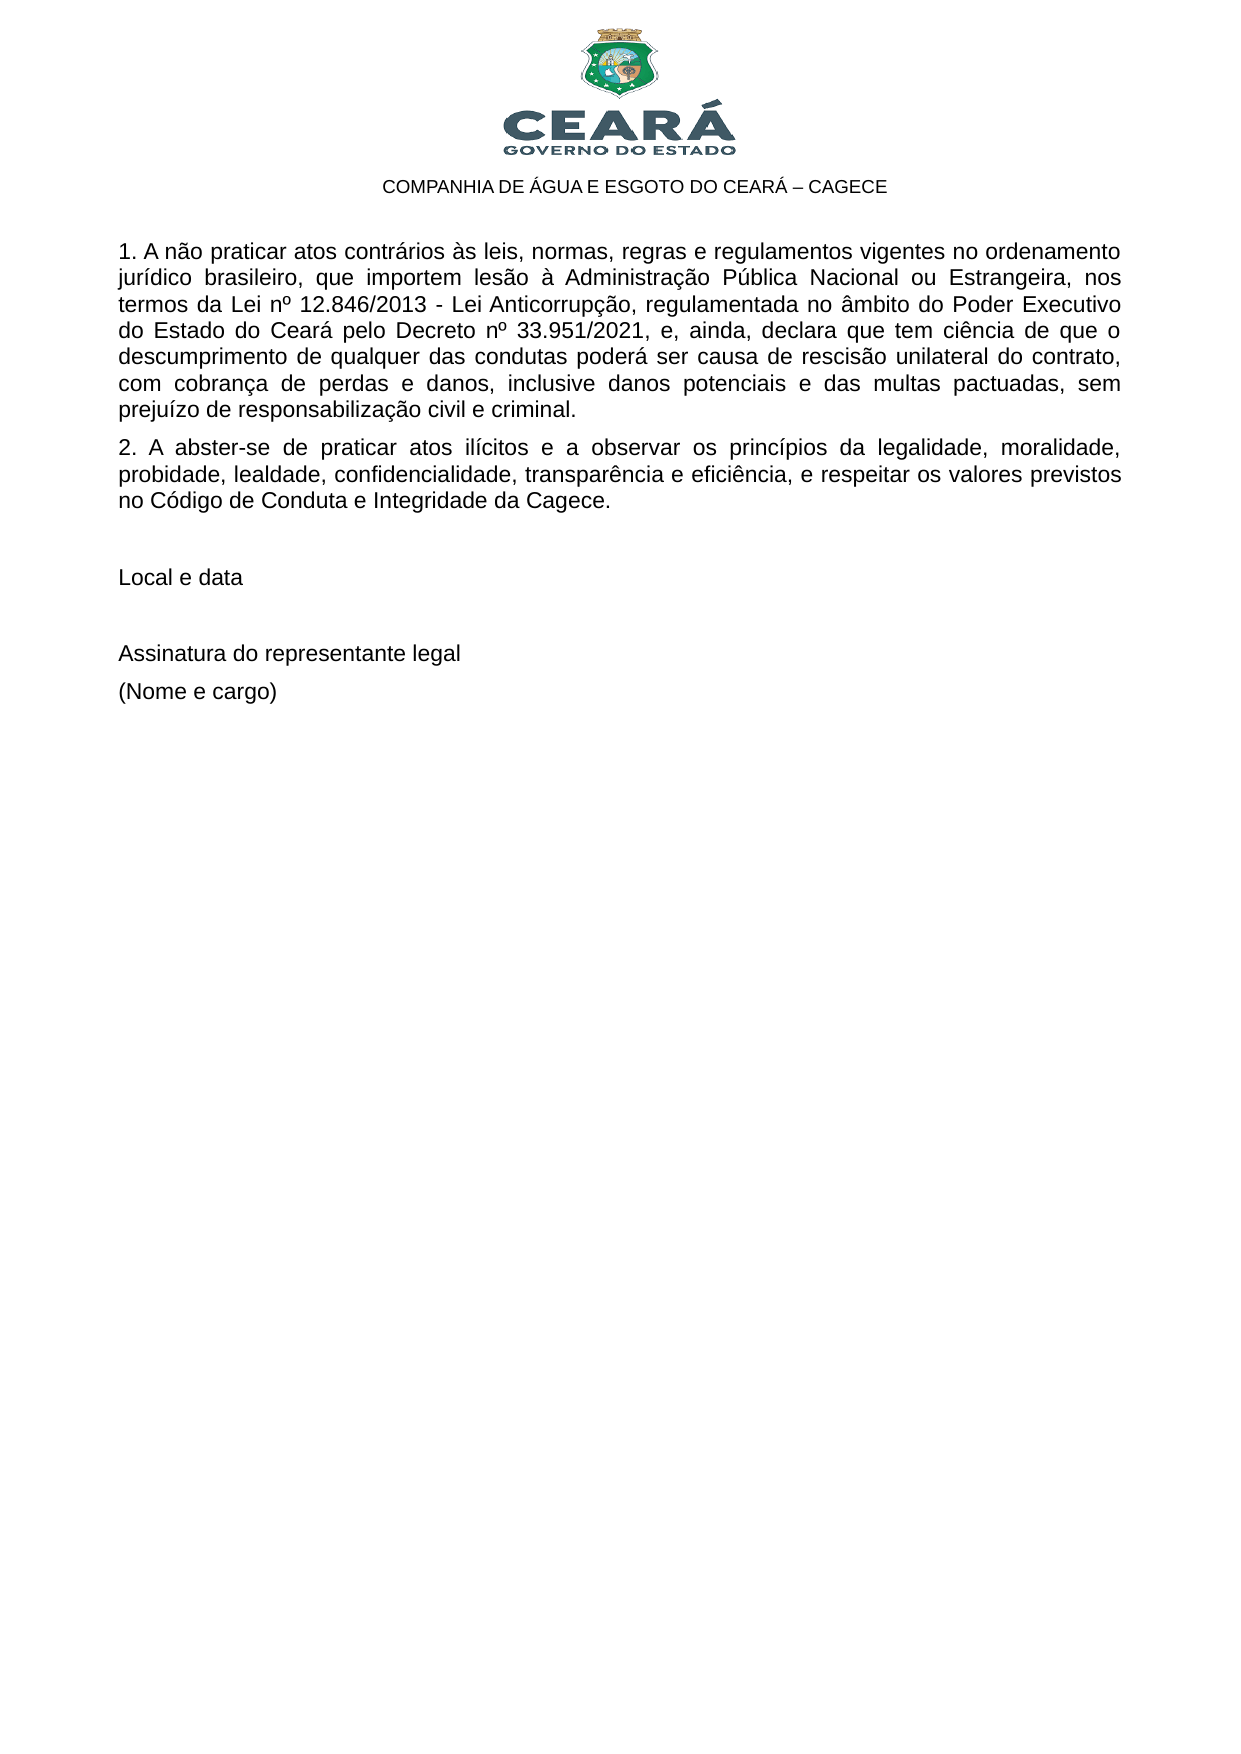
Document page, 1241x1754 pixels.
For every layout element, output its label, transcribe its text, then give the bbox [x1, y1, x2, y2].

text (Nome e cargo) [118, 678, 1122, 704]
text 2. A abster-se de praticar atos ilícitos e a observar os princípios da legalidade, moralidade, probidade, lealdade, confidencialidade, transparência e eficiência, e respeitar os valores previstos no Código de Conduta e Integridade da Cagece. [118, 434, 1122, 513]
text Local e data [118, 563, 1122, 590]
picture [482, 24, 758, 159]
text Assinatura do representante legal [118, 640, 1122, 666]
text 1. A não praticar atos contrários às leis, normas, regras e regulamentos vigentes no ordenamento jurídico brasileiro, que importem lesão à Administração Pública Nacional ou Estrangeira, nos termos da Lei nº 12.846/2013 - Lei Anticorrupção, regulamentada no âmbito do Poder Executivo do Estado do Ceará pelo Decreto nº 33.951/2021, e, ainda, declara que tem ciência de que o descumprimento de qualquer das condutas poderá ser causa de rescisão unilateral do contrato, com cobrança de perdas e danos, inclusive danos potenciais e das multas pactuadas, sem prejuízo de responsabilização civil e criminal. [118, 238, 1122, 422]
